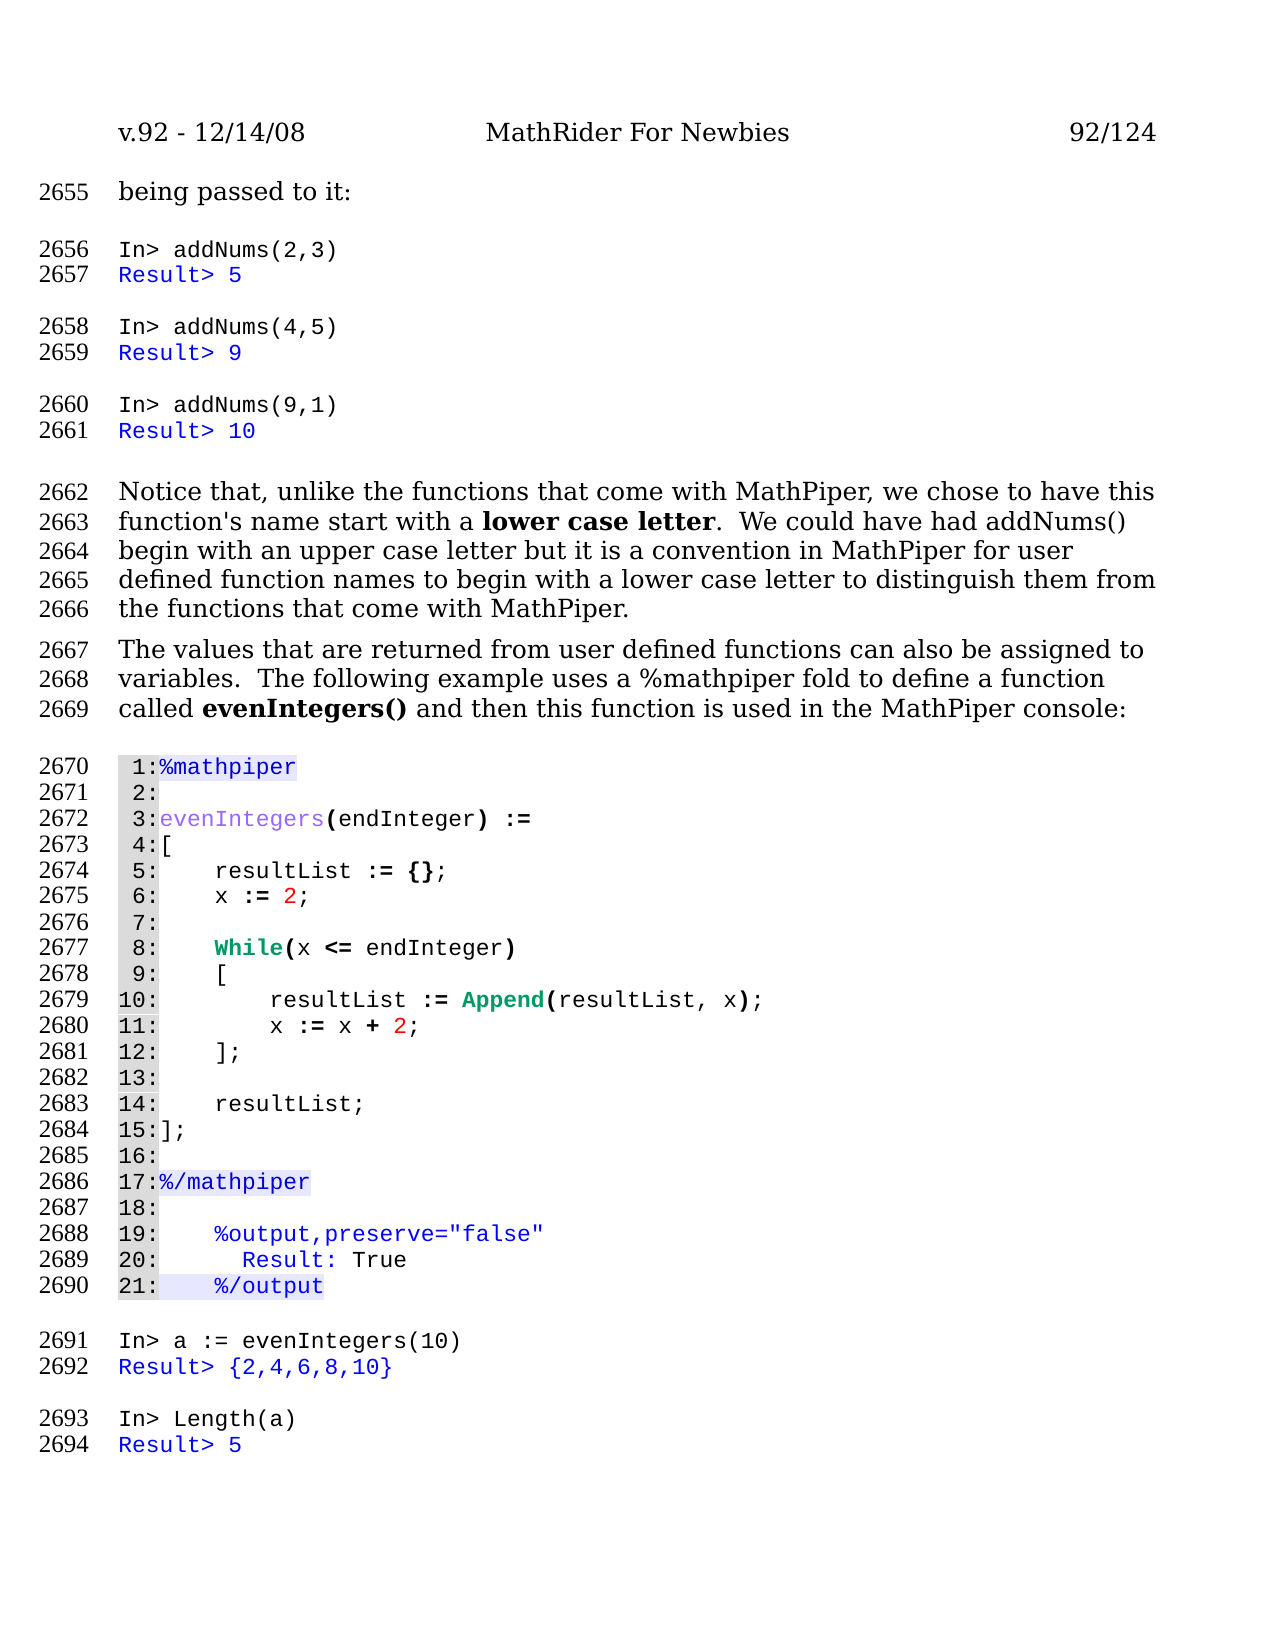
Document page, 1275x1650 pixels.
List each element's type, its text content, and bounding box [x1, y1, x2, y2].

text 17:%/mathpiper [118, 1170, 1157, 1196]
text Result> {2,4,6,8,10} [118, 1355, 1157, 1381]
text 20: Result: True [118, 1248, 1157, 1274]
text In> addNums(9,1) [118, 393, 1157, 419]
text Result> 9 [118, 342, 1157, 368]
text Notice that, unlike the functions that come with MathPiper, we chose to have this function's name start with a lower case letter. We could have had addNums() begin with an upper case letter but it is a convention in MathPiper for user defined function names to begin with a lower case letter to distinguish them from the functions that come with MathPiper. [118, 477, 1157, 623]
text 13: [118, 1066, 1157, 1092]
text 4:[ [118, 833, 1157, 859]
text 12: ]; [118, 1041, 1157, 1066]
text 10: resultList := Append(resultList, x); [118, 989, 1157, 1014]
text 8: While(x <= endInteger) [118, 937, 1157, 963]
text 7: [118, 911, 1157, 937]
text 5: resultList := {}; [118, 859, 1157, 885]
text 2: [118, 781, 1157, 807]
text 15:]; [118, 1118, 1157, 1144]
text 9: [ [118, 963, 1157, 989]
text The values that are returned from user defined functions can also be assigned to variables. The following example uses a %mathpiper fold to define a function called evenIntegers() and then this function is used in the MathPiper console: [118, 636, 1157, 723]
text being passed to it: [118, 177, 1157, 206]
text 11: x := x + 2; [118, 1014, 1157, 1041]
text Result> 5 [118, 1433, 1157, 1459]
text In> addNums(4,5) [118, 316, 1157, 342]
text In> a := evenIntegers(10) [118, 1329, 1157, 1355]
text 6: x := 2; [118, 885, 1157, 911]
text Result> 10 [118, 419, 1157, 445]
text 19: %output,preserve="false" [118, 1222, 1157, 1248]
text 21: %/output [118, 1274, 1157, 1300]
text 16: [118, 1144, 1157, 1170]
text 18: [118, 1196, 1157, 1222]
text 3:evenIntegers(endInteger) := [118, 807, 1157, 833]
text Result> 5 [118, 264, 1157, 290]
text 1:%mathpiper [118, 755, 1157, 781]
text In> Length(a) [118, 1407, 1157, 1433]
text In> addNums(2,3) [118, 238, 1157, 264]
text 14: resultList; [118, 1092, 1157, 1118]
